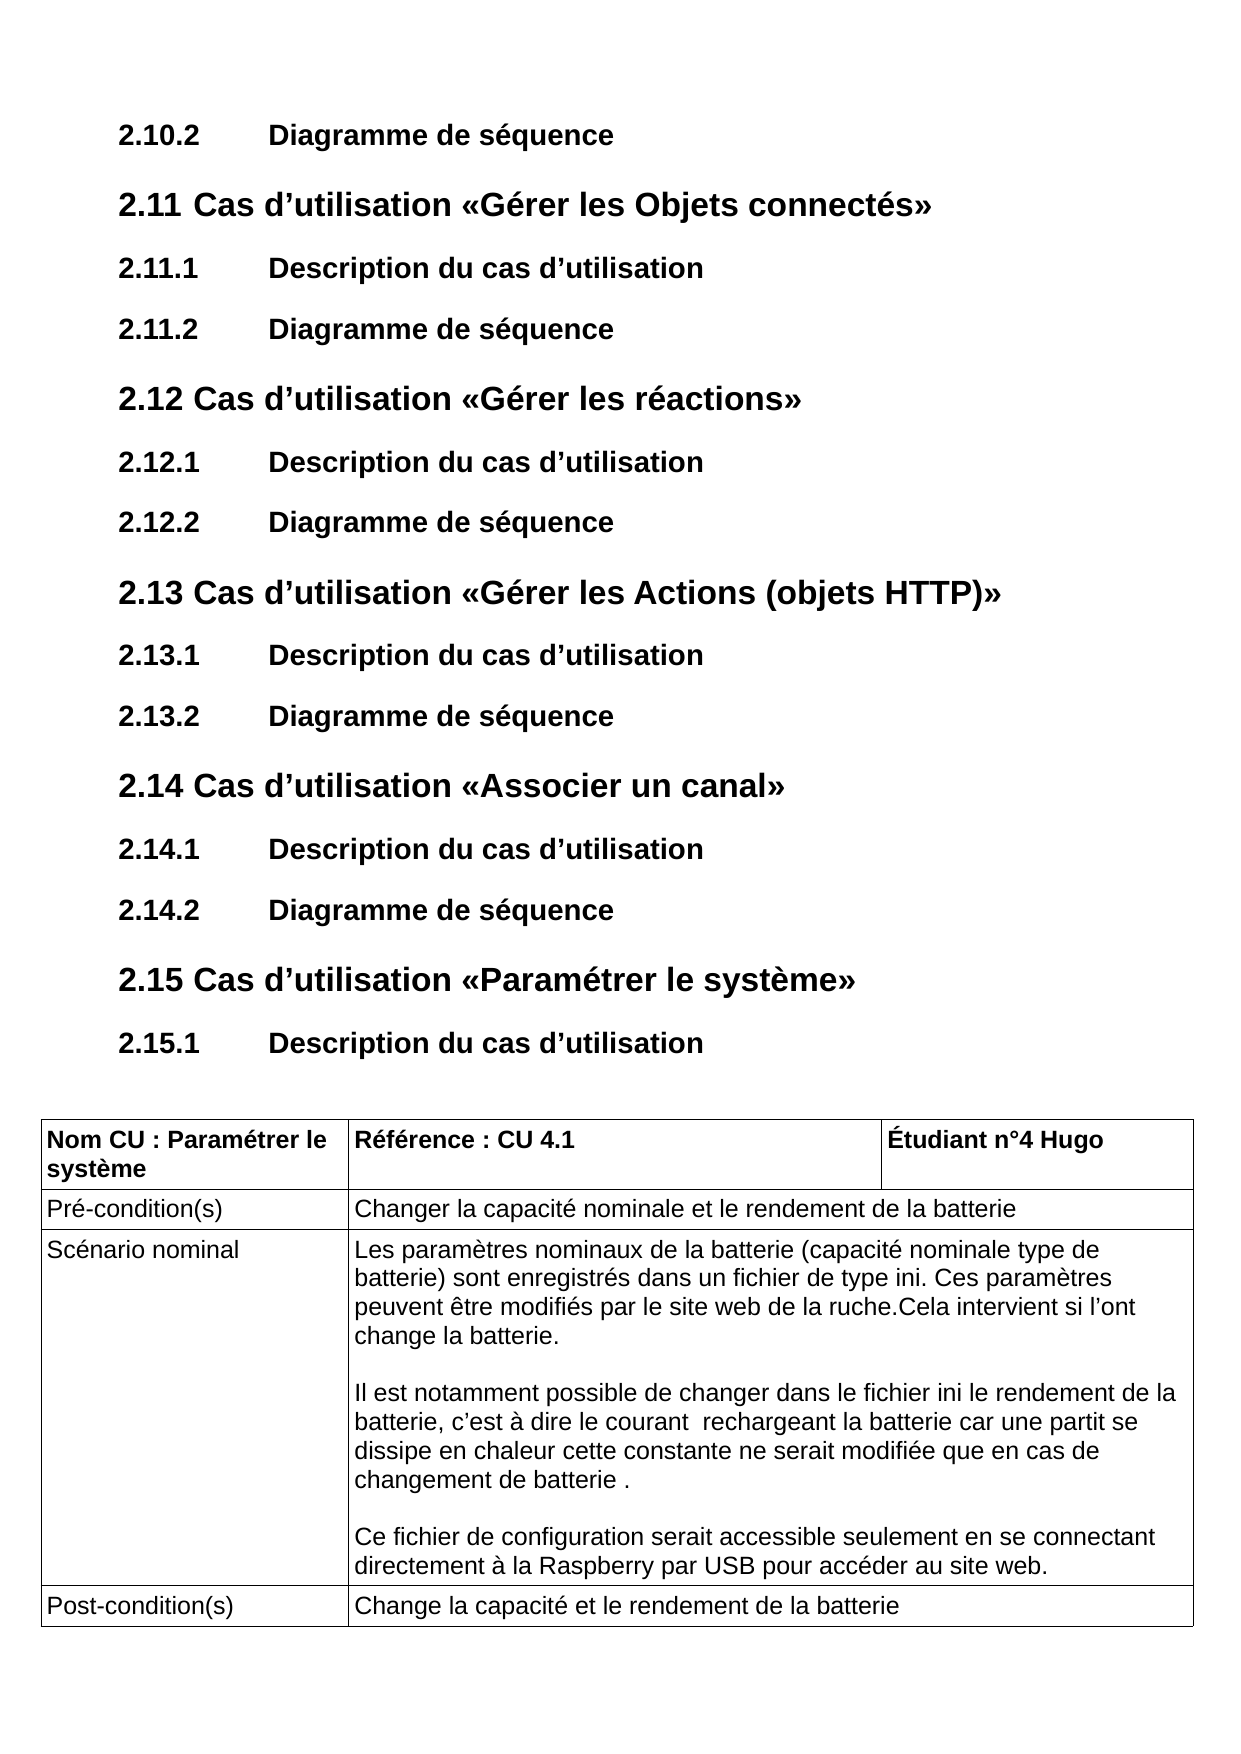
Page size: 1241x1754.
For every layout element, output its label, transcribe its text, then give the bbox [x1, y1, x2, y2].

table_cell Scénario nominal [42, 1230, 348, 1585]
table_cell Pré-condition(s) [42, 1190, 348, 1229]
table_header Nom CU : Paramétrer le système [42, 1120, 348, 1188]
subtitle Description du cas d’utilisation [118, 1026, 1122, 1059]
subtitle Cas d’utilisation «Gérer les Actions (objets HTTP)» [118, 572, 1122, 611]
table_cell Post-condition(s) [42, 1586, 348, 1626]
table_cell Changer la capacité nominale et le rendement de la batterie [349, 1190, 1193, 1229]
subtitle Cas d’utilisation «Associer un canal» [118, 766, 1122, 805]
subtitle Description du cas d’utilisation [118, 251, 1122, 285]
subtitle Diagramme de séquence [118, 699, 1122, 733]
subtitle Description du cas d’utilisation [118, 638, 1122, 672]
subtitle Description du cas d’utilisation [118, 444, 1122, 478]
subtitle Cas d’utilisation «Paramétrer le système» [118, 960, 1122, 998]
subtitle Description du cas d’utilisation [118, 832, 1122, 866]
table_cell Les paramètres nominaux de la batterie (capacité nominale type de batterie) sont enregistrés dans un fichier de type ini. Ces paramètres peuvent être modifiés par le site web de la ruche.Cela intervient si l’ont change la batterie. Il est notamment possible de changer dans le fichier ini le rendement de la batterie, c’est à dire le courant rechargeant la batterie car une partit se dissipe en chaleur cette constante ne serait modifiée que en cas de changement de batterie . Ce fichier de configuration serait accessible seulement en se connectant directement à la Raspberry par USB pour accéder au site web. [349, 1230, 1193, 1585]
subtitle Cas d’utilisation «Gérer les Objets connectés» [118, 185, 1122, 224]
subtitle Diagramme de séquence [118, 893, 1122, 926]
table_cell Change la capacité et le rendement de la batterie [349, 1586, 1193, 1626]
subtitle Diagramme de séquence [118, 312, 1122, 346]
subtitle Diagramme de séquence [118, 118, 1122, 152]
table_header Étudiant n°4 Hugo [882, 1120, 1193, 1188]
table_header Référence : CU 4.1 [349, 1120, 881, 1188]
subtitle Cas d’utilisation «Gérer les réactions» [118, 379, 1122, 417]
subtitle Diagramme de séquence [118, 505, 1122, 539]
